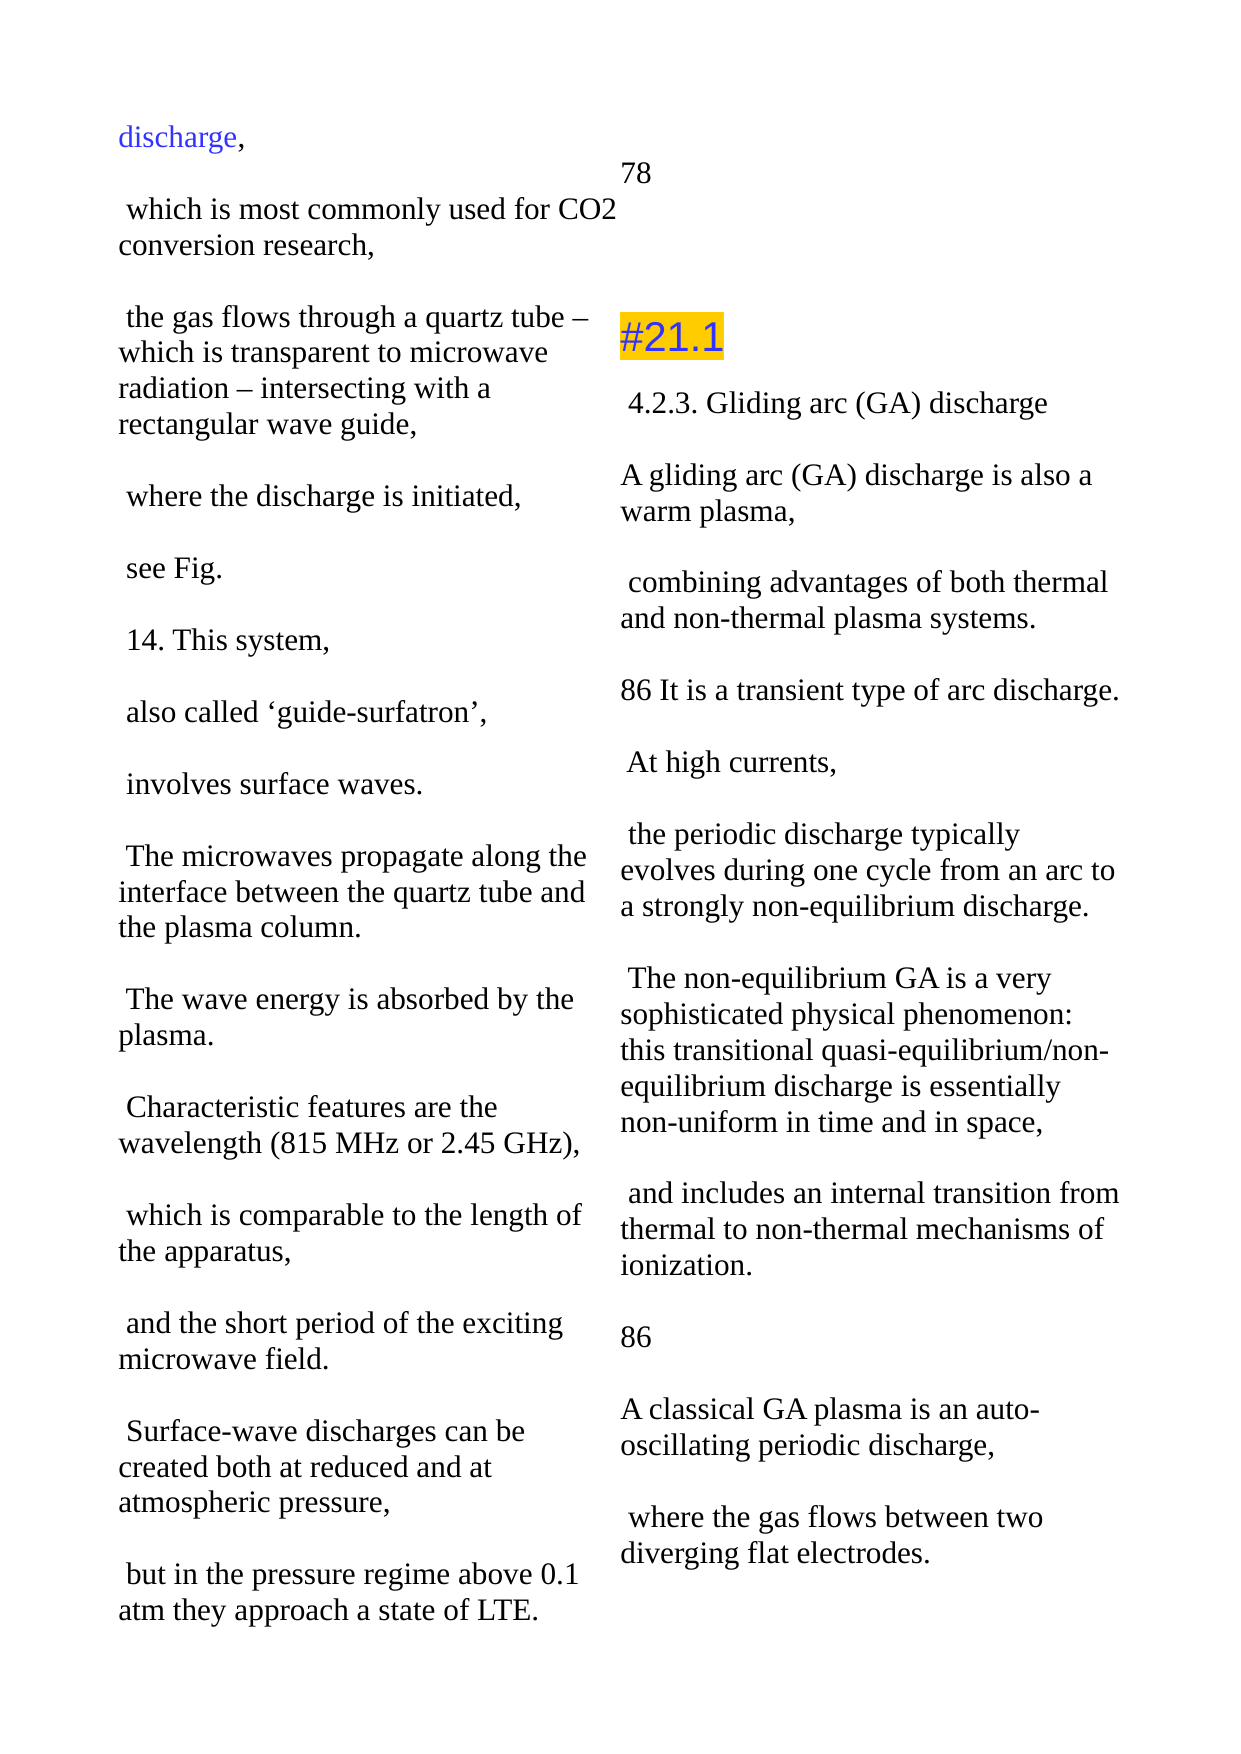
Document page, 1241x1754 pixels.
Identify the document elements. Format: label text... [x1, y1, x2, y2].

text 86 [620, 1318, 1122, 1354]
text A gliding arc (GA) discharge is also a warm plasma, [620, 456, 1122, 528]
text the periodic discharge typically evolves during one cycle from an arc to a strongly non-equilibrium discharge. [620, 815, 1122, 923]
text which is comparable to the length of the apparatus, [118, 1196, 620, 1268]
text Characteristic features are the wavelength (815 MHz or 2.45 GHz), [118, 1088, 620, 1160]
text The wave energy is absorbed by the plasma. [118, 981, 620, 1052]
text where the discharge is initiated, [118, 477, 620, 513]
text combining advantages of both thermal and non-thermal plasma systems. [620, 564, 1122, 636]
text involves surface waves. [118, 765, 620, 801]
text and includes an internal transition from thermal to non-thermal mechanisms of ionization. [620, 1175, 1122, 1282]
text and the short period of the exciting microwave field. [118, 1304, 620, 1376]
text #21.1 [620, 312, 1122, 360]
text which is most commonly used for CO2 conversion research, [118, 190, 620, 262]
text see Fig. [118, 549, 620, 585]
text discharge, [118, 118, 620, 154]
text but in the pressure regime above 0.1 atm they approach a state of LTE. [118, 1556, 620, 1627]
text 78 [620, 154, 1122, 190]
text 86 It is a transient type of arc discharge. [620, 672, 1122, 707]
text the gas flows through a quartz tube – which is transparent to microwave radiation – intersecting with a rectangular wave guide, [118, 298, 620, 442]
text 4.2.3. Gliding arc (GA) discharge [620, 384, 1122, 420]
text At high currents, [620, 743, 1122, 779]
text The microwaves propagate along the interface between the quartz tube and the plasma column. [118, 837, 620, 945]
text 14. This system, [118, 621, 620, 657]
text A classical GA plasma is an auto-oscillating periodic discharge, [620, 1390, 1122, 1462]
text also called ‘guide-surfatron’, [118, 693, 620, 729]
text where the gas flows between two diverging flat electrodes. [620, 1498, 1122, 1570]
text The non-equilibrium GA is a very sophisticated physical phenomenon: this transitional quasi-equilibrium/non-equilibrium discharge is essentially non-uniform in time and in space, [620, 959, 1122, 1139]
text Surface-wave discharges can be created both at reduced and at atmospheric pressure, [118, 1412, 620, 1520]
